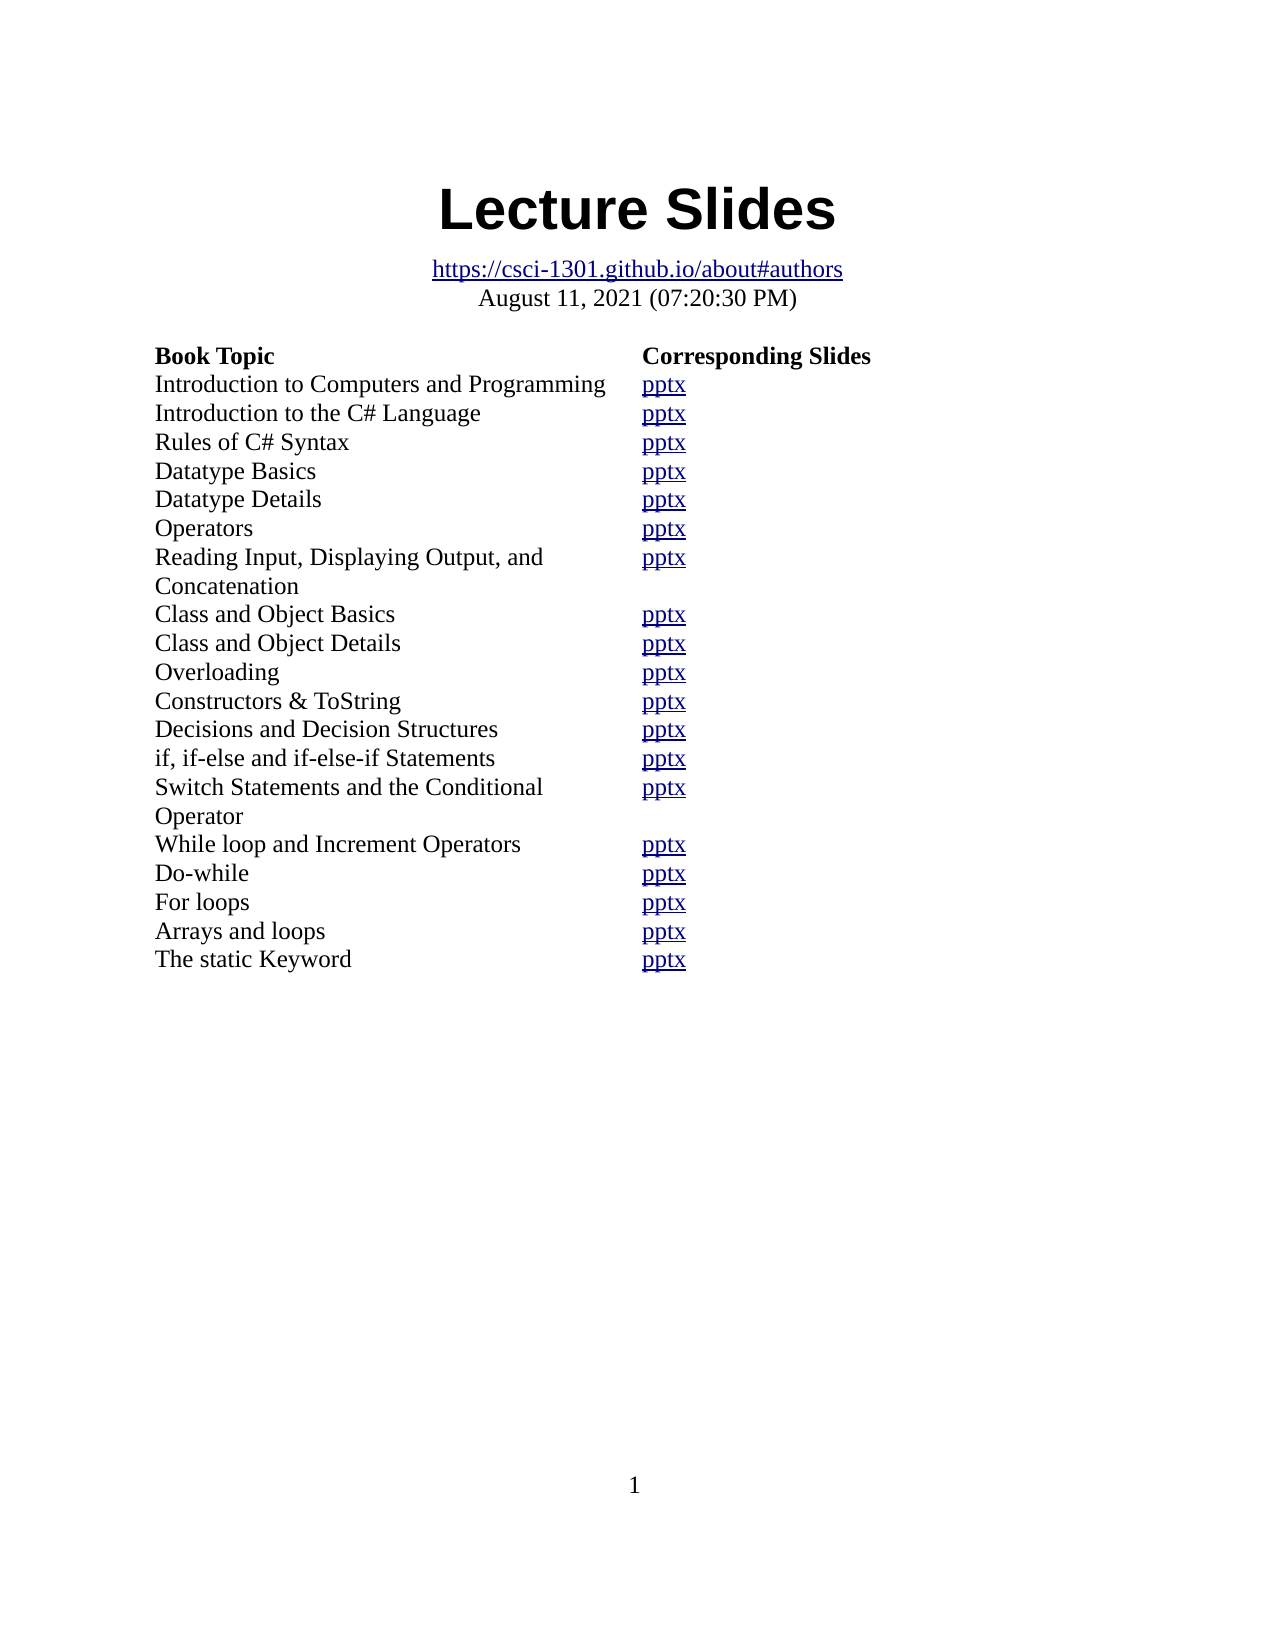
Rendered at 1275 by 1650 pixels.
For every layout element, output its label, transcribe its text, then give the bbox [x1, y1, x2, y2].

table_cell Class and Object Details [150, 628, 637, 657]
table_cell Datatype Details [150, 485, 637, 513]
table_cell pptx [638, 485, 1125, 513]
table_cell pptx [638, 370, 1125, 398]
table_header Corresponding Slides [638, 341, 1125, 369]
table_cell Introduction to the C# Language [150, 398, 637, 427]
table_cell Arrays and loops [150, 916, 637, 944]
table_cell Introduction to Computers and Programming [150, 370, 637, 398]
table_cell pptx [638, 772, 1125, 829]
table_cell Switch Statements and the Conditional Operator [150, 772, 637, 829]
table_cell pptx [638, 542, 1125, 599]
table_cell Overloading [150, 657, 637, 686]
table_cell pptx [638, 628, 1125, 657]
table_cell Class and Object Basics [150, 600, 637, 628]
table_cell pptx [638, 427, 1125, 456]
table_cell Operators [150, 513, 637, 542]
table_cell pptx [638, 657, 1125, 686]
table_cell pptx [638, 686, 1125, 714]
table_cell Do-while [150, 858, 637, 887]
table_cell pptx [638, 858, 1125, 887]
table_cell pptx [638, 513, 1125, 542]
table_cell The static Keyword [150, 945, 637, 973]
table_cell pptx [638, 916, 1125, 944]
title Lecture Slides [150, 175, 1125, 242]
table_cell pptx [638, 600, 1125, 628]
table_cell pptx [638, 945, 1125, 973]
table_cell pptx [638, 887, 1125, 916]
text August 11, 2021 (07:20:30 PM) [150, 283, 1125, 312]
table_cell Datatype Basics [150, 456, 637, 484]
text https://csci-1301.github.io/about#authors [150, 254, 1125, 283]
table_cell Decisions and Decision Structures [150, 715, 637, 743]
table_cell While loop and Increment Operators [150, 830, 637, 858]
table_cell For loops [150, 887, 637, 916]
table_cell pptx [638, 830, 1125, 858]
table_cell pptx [638, 398, 1125, 427]
table_cell pptx [638, 743, 1125, 772]
table_cell Reading Input, Displaying Output, and Concatenation [150, 542, 637, 599]
table_cell pptx [638, 456, 1125, 484]
table_cell if, if-else and if-else-if Statements [150, 743, 637, 772]
table_cell Rules of C# Syntax [150, 427, 637, 456]
table_header Book Topic [150, 341, 637, 369]
table_cell pptx [638, 715, 1125, 743]
table_cell Constructors & ToString [150, 686, 637, 714]
